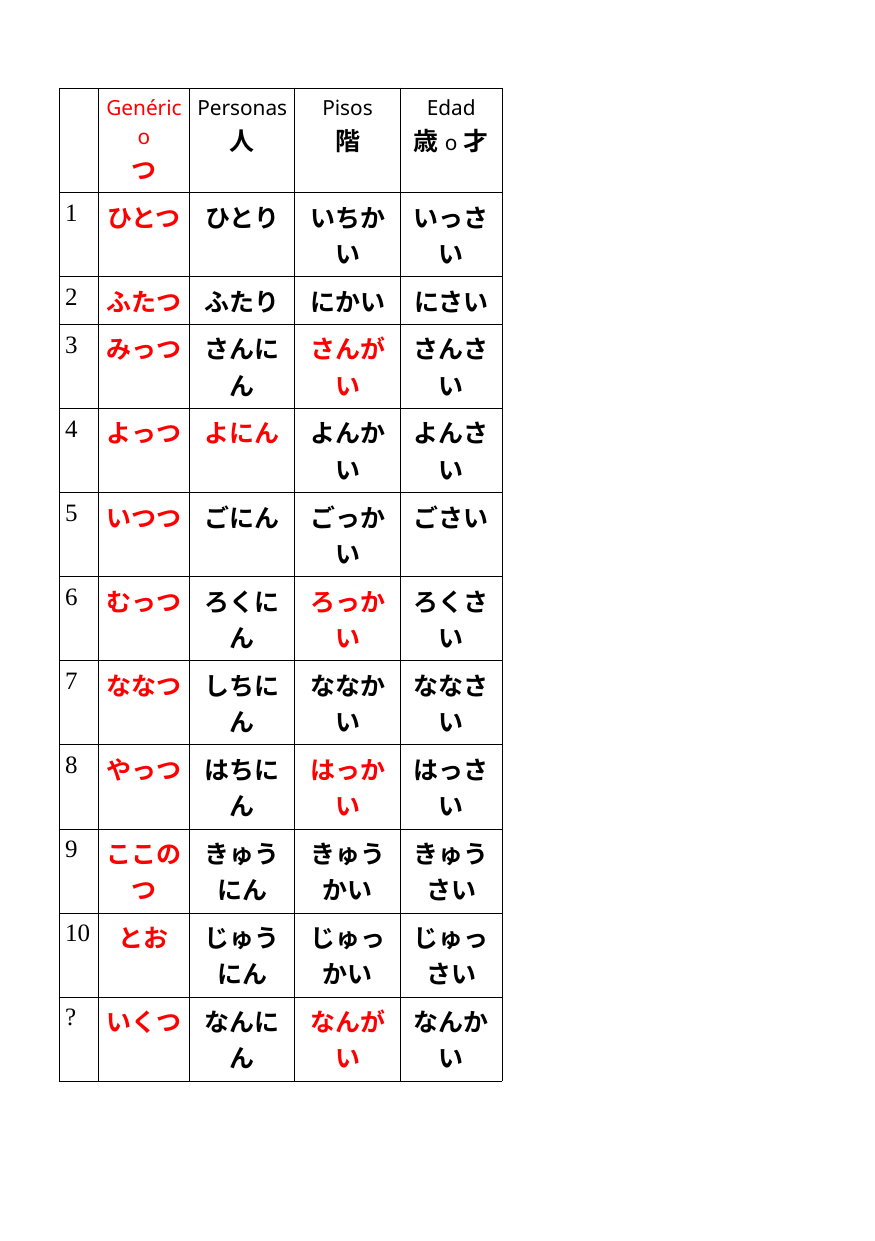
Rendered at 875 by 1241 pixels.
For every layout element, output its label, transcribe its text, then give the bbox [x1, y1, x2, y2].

table_cell いくつ [99, 998, 189, 1081]
table_cell ごっかい [295, 493, 400, 576]
table_cell じゅっかい [295, 914, 400, 997]
table_cell ひとつ [99, 193, 189, 276]
table_header Genérico つ [99, 89, 189, 192]
table_cell 7 [60, 661, 98, 744]
table_cell 10 [60, 914, 98, 997]
table_cell ひとり [190, 193, 294, 276]
table_cell よにん [190, 409, 294, 492]
table_cell 2 [60, 277, 98, 324]
table_cell ろっかい [295, 577, 400, 660]
table_cell よっつ [99, 409, 189, 492]
table_cell はっさい [401, 745, 502, 828]
table_cell きゅうにん [190, 830, 294, 912]
table_cell はっかい [295, 745, 400, 828]
table_cell ななつ [99, 661, 189, 744]
table_cell きゅうかい [295, 830, 400, 912]
table_cell いつつ [99, 493, 189, 576]
table_cell とお [99, 914, 189, 997]
table_cell さんにん [190, 325, 294, 408]
table_cell みっつ [99, 325, 189, 408]
table_cell じゅっさい [401, 914, 502, 997]
table_cell 5 [60, 493, 98, 576]
table_cell 8 [60, 745, 98, 828]
table_cell ろくさい [401, 577, 502, 660]
table_header Personas 人 [190, 89, 294, 192]
table_cell いちかい [295, 193, 400, 276]
table_header [60, 89, 98, 192]
table_cell ここのつ [99, 830, 189, 912]
table_cell よんさい [401, 409, 502, 492]
table_header Edad 歳 o 才 [401, 89, 502, 192]
table_cell しちにん [190, 661, 294, 744]
table_cell ごにん [190, 493, 294, 576]
table_cell ななかい [295, 661, 400, 744]
table_cell ? [60, 998, 98, 1081]
table_cell 6 [60, 577, 98, 660]
table_cell ごさい [401, 493, 502, 576]
table_cell なんにん [190, 998, 294, 1081]
table_cell なんがい [295, 998, 400, 1081]
table_cell 4 [60, 409, 98, 492]
table_cell 9 [60, 830, 98, 912]
table_cell 3 [60, 325, 98, 408]
table_cell なんかい [401, 998, 502, 1081]
table_cell ななさい [401, 661, 502, 744]
table_cell ふたつ [99, 277, 189, 324]
table_cell やっつ [99, 745, 189, 828]
table_cell さんさい [401, 325, 502, 408]
table_cell にさい [401, 277, 502, 324]
table_cell ふたり [190, 277, 294, 324]
table_cell よんかい [295, 409, 400, 492]
table_cell さんがい [295, 325, 400, 408]
table_cell むっつ [99, 577, 189, 660]
table_cell ろくにん [190, 577, 294, 660]
table_header Pisos 階 [295, 89, 400, 192]
table_cell はちにん [190, 745, 294, 828]
table_cell いっさい [401, 193, 502, 276]
table_cell じゅうにん [190, 914, 294, 997]
table_cell にかい [295, 277, 400, 324]
table_cell きゅうさい [401, 830, 502, 912]
table_cell 1 [60, 193, 98, 276]
